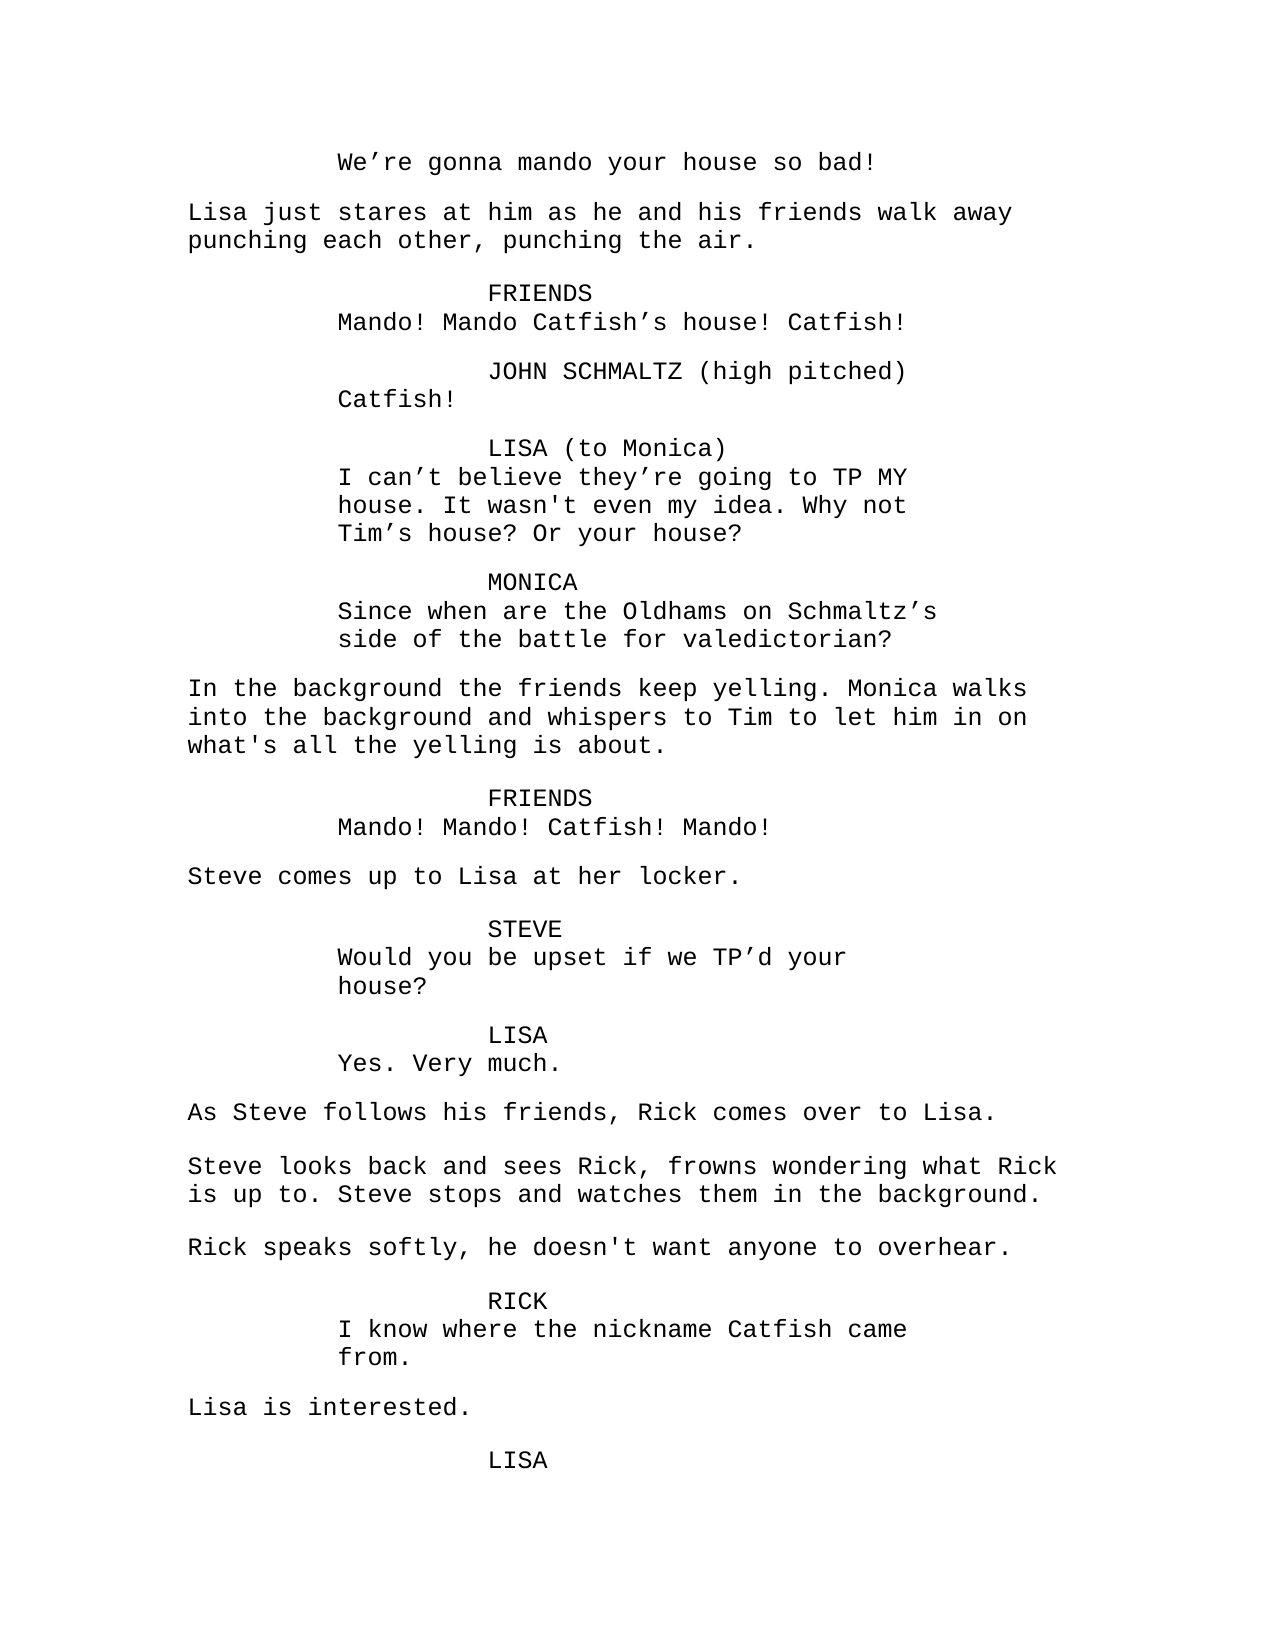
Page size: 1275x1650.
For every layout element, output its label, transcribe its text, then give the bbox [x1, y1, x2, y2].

text I know where the nickname Catfish came from. [337, 1317, 937, 1373]
text JOHN SCHMALTZ (high pitched) [187, 358, 1087, 387]
text Since when are the Oldhams on Schmaltz’s side of the battle for valedictorian? [337, 598, 937, 655]
text LISA [187, 1022, 1087, 1051]
text Lisa is interested. [187, 1394, 1087, 1422]
text RICK [187, 1288, 1087, 1317]
text Yes. Very much. [337, 1051, 937, 1079]
text As Steve follows his friends, Rick comes over to Lisa. [187, 1100, 1087, 1128]
text Mando! Mando! Catfish! Mando! [337, 814, 937, 842]
text We’re gonna mando your house so bad! [337, 150, 937, 178]
text LISA (to Monica) [187, 436, 1087, 464]
text Steve looks back and sees Rick, frowns wondering what Rick is up to. Steve stops and watches them in the background. [187, 1153, 1087, 1210]
text LISA [187, 1447, 1087, 1476]
text FRIENDS [187, 786, 1087, 814]
text Mando! Mando Catfish’s house! Catfish! [337, 309, 937, 337]
text FRIENDS [187, 281, 1087, 309]
text Steve comes up to Lisa at her locker. [187, 863, 1087, 892]
text STEVE [187, 917, 1087, 945]
text MONICA [187, 570, 1087, 598]
text Lisa just stares at him as he and his friends walk away punching each other, punching the air. [187, 199, 1087, 256]
text Catfish! [337, 387, 937, 415]
text Would you be upset if we TP’d your house? [337, 945, 937, 1002]
text In the background the friends keep yelling. Monica walks into the background and whispers to Tim to let him in on what's all the yelling is about. [187, 676, 1087, 761]
text I can’t believe they’re going to TP MY house. It wasn't even my idea. Why not Tim’s house? Or your house? [337, 464, 937, 549]
text Rick speaks softly, he doesn't want anyone to overhear. [187, 1235, 1087, 1263]
